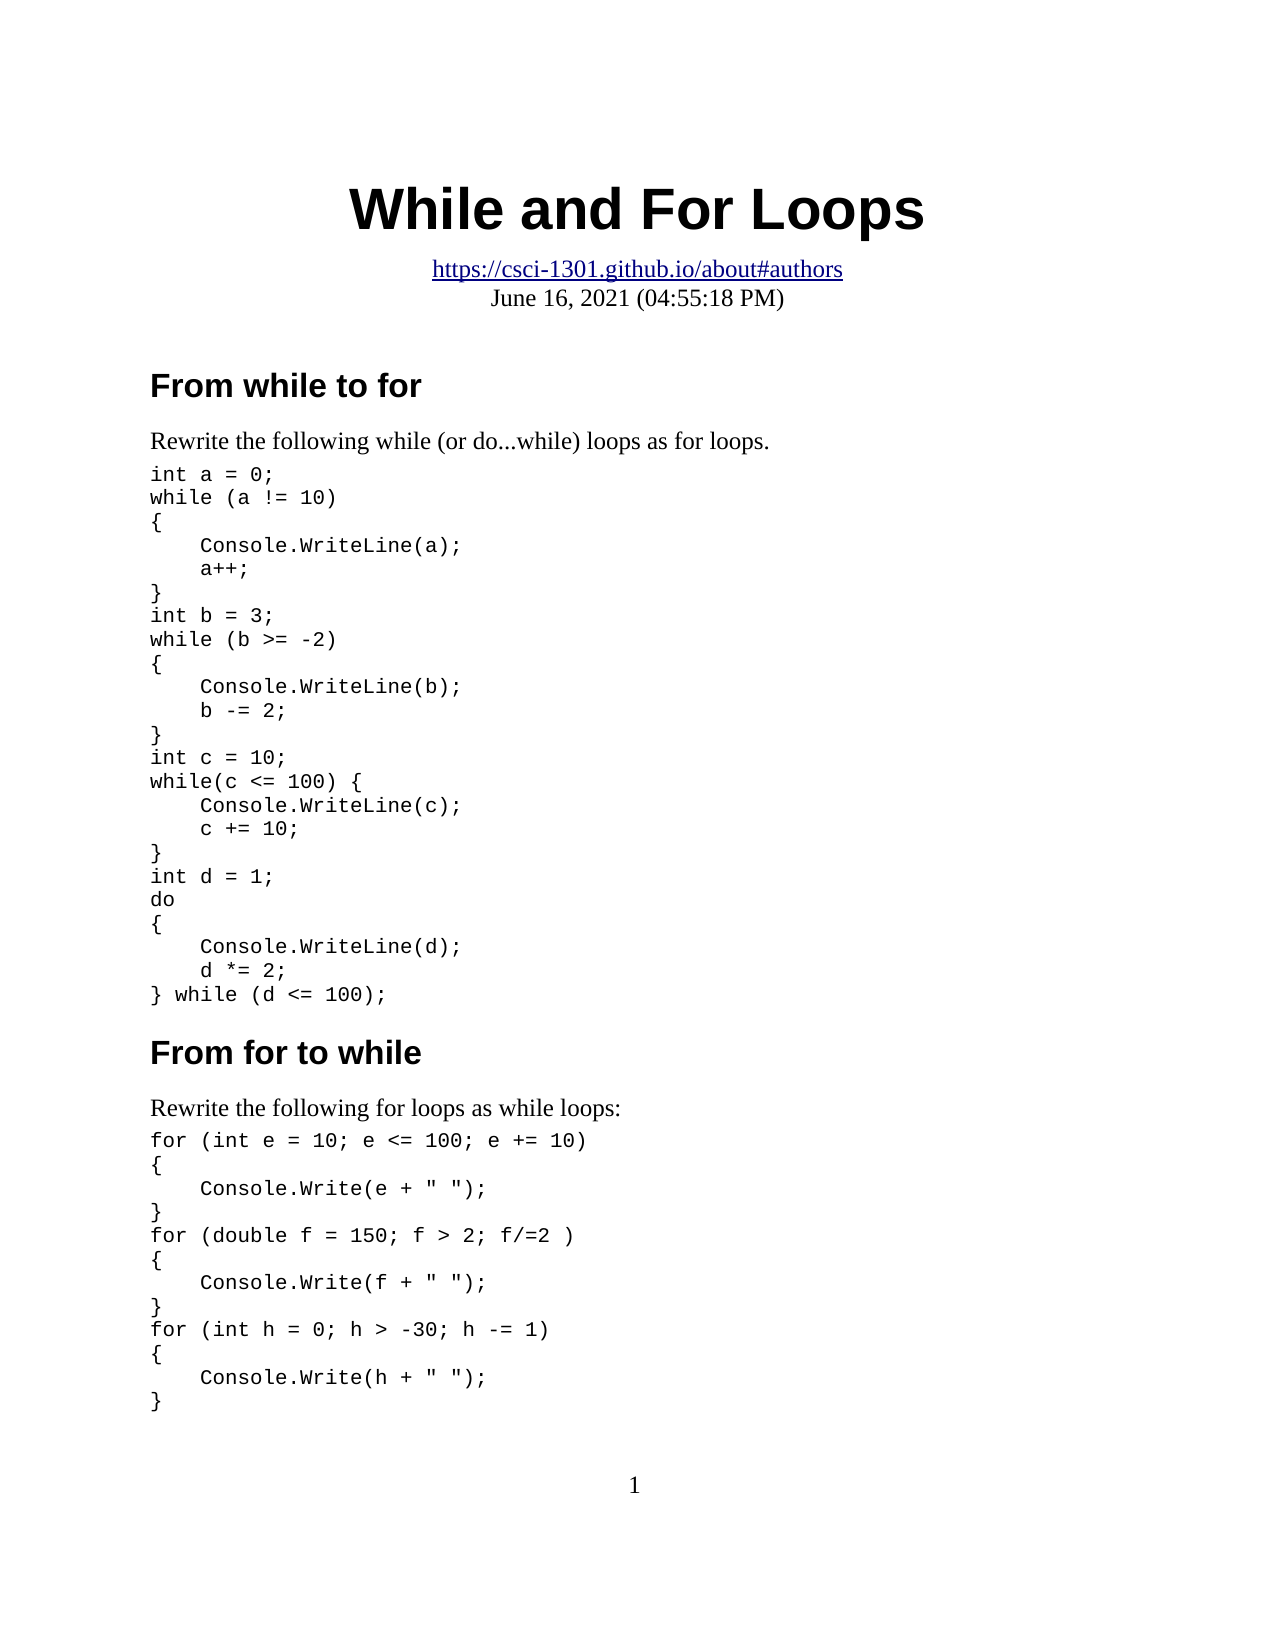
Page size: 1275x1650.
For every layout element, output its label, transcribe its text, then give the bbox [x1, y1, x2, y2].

text Console.WriteLine(a); [150, 534, 1125, 558]
text { [150, 1154, 1125, 1178]
text { [150, 913, 1125, 937]
text Console.WriteLine(b); [150, 676, 1125, 700]
text for (double f = 150; f > 2; f/=2 ) [150, 1225, 1125, 1248]
text } [150, 1201, 1125, 1225]
text c += 10; [150, 818, 1125, 842]
text { [150, 1248, 1125, 1272]
text } [150, 724, 1125, 747]
text Console.Write(e + " "); [150, 1178, 1125, 1201]
text int b = 3; [150, 606, 1125, 629]
text while (a != 10) [150, 487, 1125, 511]
text { [150, 653, 1125, 676]
text a++; [150, 558, 1125, 582]
text for (int h = 0; h > -30; h -= 1) [150, 1319, 1125, 1343]
title While and For Loops [150, 175, 1125, 242]
text Rewrite the following for loops as while loops: [150, 1093, 1125, 1121]
text } [150, 842, 1125, 866]
subtitle From for to while [150, 1032, 1125, 1071]
text } [150, 582, 1125, 606]
text while (b >= -2) [150, 629, 1125, 653]
text Console.WriteLine(c); [150, 795, 1125, 818]
text Console.WriteLine(d); [150, 937, 1125, 960]
text { [150, 1343, 1125, 1367]
subtitle From while to for [150, 366, 1125, 404]
text int a = 0; [150, 464, 1125, 487]
text June 16, 2021 (04:55:18 PM) [150, 283, 1125, 312]
text Console.Write(h + " "); [150, 1367, 1125, 1390]
text Console.Write(f + " "); [150, 1272, 1125, 1296]
text d *= 2; [150, 960, 1125, 984]
text while(c <= 100) { [150, 771, 1125, 795]
text int c = 10; [150, 747, 1125, 771]
text } [150, 1296, 1125, 1319]
text Rewrite the following while (or do...while) loops as for loops. [150, 426, 1125, 455]
text } [150, 1390, 1125, 1414]
text for (int e = 10; e <= 100; e += 10) [150, 1130, 1125, 1154]
text do [150, 889, 1125, 913]
text { [150, 511, 1125, 534]
text b -= 2; [150, 700, 1125, 724]
text } while (d <= 100); [150, 984, 1125, 1007]
text int d = 1; [150, 866, 1125, 889]
text https://csci-1301.github.io/about#authors [150, 254, 1125, 283]
